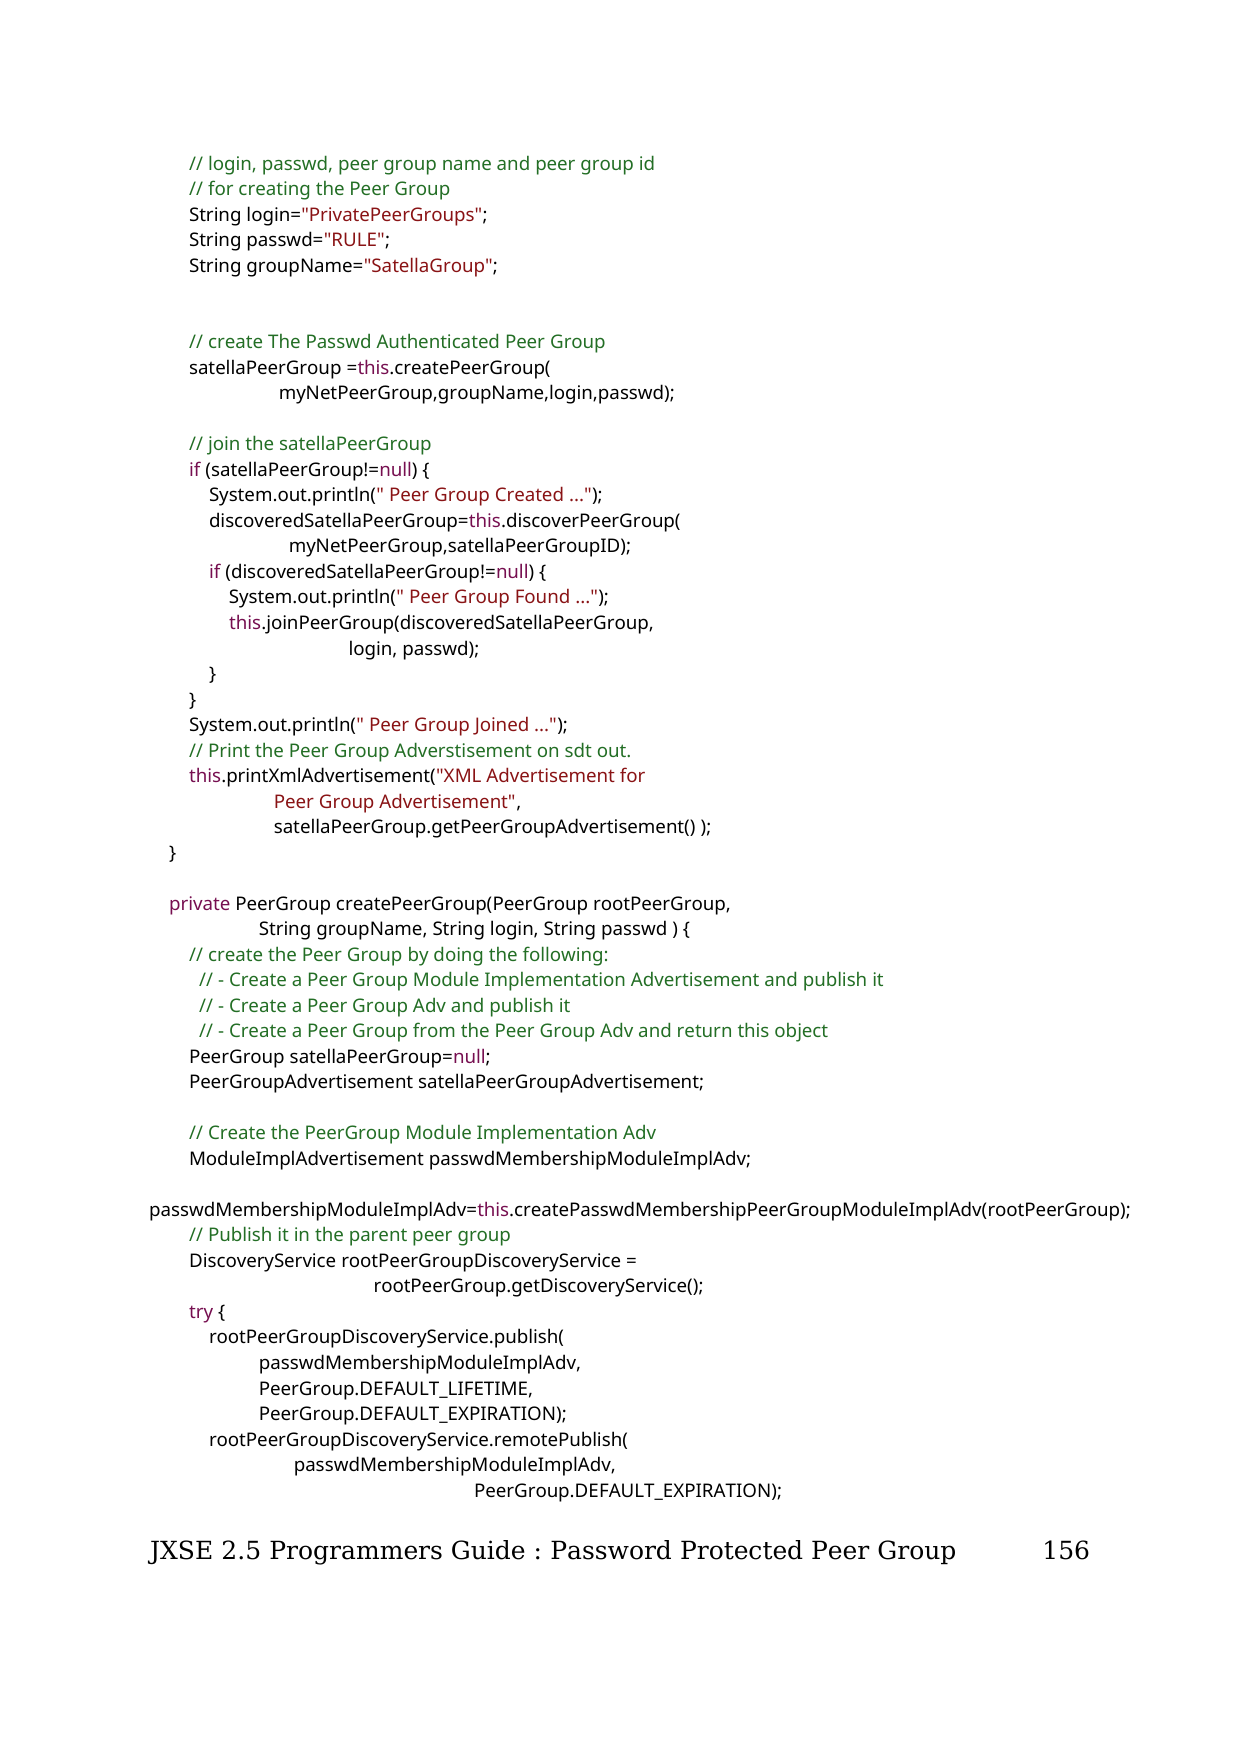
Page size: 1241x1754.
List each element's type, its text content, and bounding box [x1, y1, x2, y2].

text } [149, 686, 1149, 711]
text discoveredSatellaPeerGroup=this.discoverPeerGroup( [149, 507, 1149, 533]
text private PeerGroup createPeerGroup(PeerGroup rootPeerGroup, [149, 890, 1149, 916]
text String passwd="RULE"; [149, 227, 1149, 252]
text if (discoveredSatellaPeerGroup!=null) { [149, 558, 1149, 584]
text PeerGroup.DEFAULT_EXPIRATION); [149, 1401, 1149, 1426]
text ModuleImplAdvertisement passwdMembershipModuleImplAdv; [149, 1145, 1149, 1171]
text passwdMembershipModuleImplAdv=this.createPasswdMembershipPeerGroupModuleImplAdv(rootPeerGroup); [149, 1171, 1149, 1222]
text String groupName, String login, String passwd ) { [149, 916, 1149, 941]
text System.out.println(" Peer Group Joined ..."); [149, 711, 1149, 737]
text // - Create a Peer Group Adv and publish it [149, 992, 1149, 1018]
text // create the Peer Group by doing the following: [149, 941, 1149, 967]
text this.joinPeerGroup(discoveredSatellaPeerGroup, [149, 609, 1149, 635]
text rootPeerGroup.getDiscoveryService(); [149, 1273, 1149, 1298]
text passwdMembershipModuleImplAdv, [149, 1349, 1149, 1375]
text System.out.println(" Peer Group Found ..."); [149, 584, 1149, 609]
text System.out.println(" Peer Group Created ..."); [149, 482, 1149, 507]
text String groupName="SatellaGroup"; [149, 252, 1149, 278]
text try { [149, 1298, 1149, 1324]
text // join the satellaPeerGroup [149, 431, 1149, 456]
text PeerGroup.DEFAULT_EXPIRATION); [149, 1477, 1149, 1503]
text if (satellaPeerGroup!=null) { [149, 456, 1149, 482]
text DiscoveryService rootPeerGroupDiscoveryService = [149, 1247, 1149, 1273]
text PeerGroupAdvertisement satellaPeerGroupAdvertisement; [149, 1069, 1149, 1094]
text this.printXmlAdvertisement("XML Advertisement for [149, 762, 1149, 788]
text // for creating the Peer Group [149, 176, 1149, 201]
text rootPeerGroupDiscoveryService.remotePublish( [149, 1426, 1149, 1452]
text Peer Group Advertisement", [149, 788, 1149, 813]
text // - Create a Peer Group from the Peer Group Adv and return this object [149, 1018, 1149, 1043]
text // create The Passwd Authenticated Peer Group [149, 329, 1149, 354]
text // Publish it in the parent peer group [149, 1222, 1149, 1247]
text myNetPeerGroup,groupName,login,passwd); [149, 380, 1149, 405]
text // Print the Peer Group Adverstisement on sdt out. [149, 737, 1149, 762]
text rootPeerGroupDiscoveryService.publish( [149, 1324, 1149, 1349]
text } [149, 839, 1149, 864]
text satellaPeerGroup =this.createPeerGroup( [149, 354, 1149, 380]
text // login, passwd, peer group name and peer group id [149, 150, 1149, 176]
text String login="PrivatePeerGroups"; [149, 201, 1149, 227]
text PeerGroup satellaPeerGroup=null; [149, 1043, 1149, 1069]
text myNetPeerGroup,satellaPeerGroupID); [149, 533, 1149, 558]
text PeerGroup.DEFAULT_LIFETIME, [149, 1375, 1149, 1401]
text // - Create a Peer Group Module Implementation Advertisement and publish it [149, 967, 1240, 992]
text // Create the PeerGroup Module Implementation Adv [149, 1120, 1149, 1145]
text login, passwd); [149, 635, 1149, 660]
text satellaPeerGroup.getPeerGroupAdvertisement() ); [149, 813, 1149, 839]
text passwdMembershipModuleImplAdv, [149, 1452, 1149, 1477]
text } [149, 660, 1149, 686]
